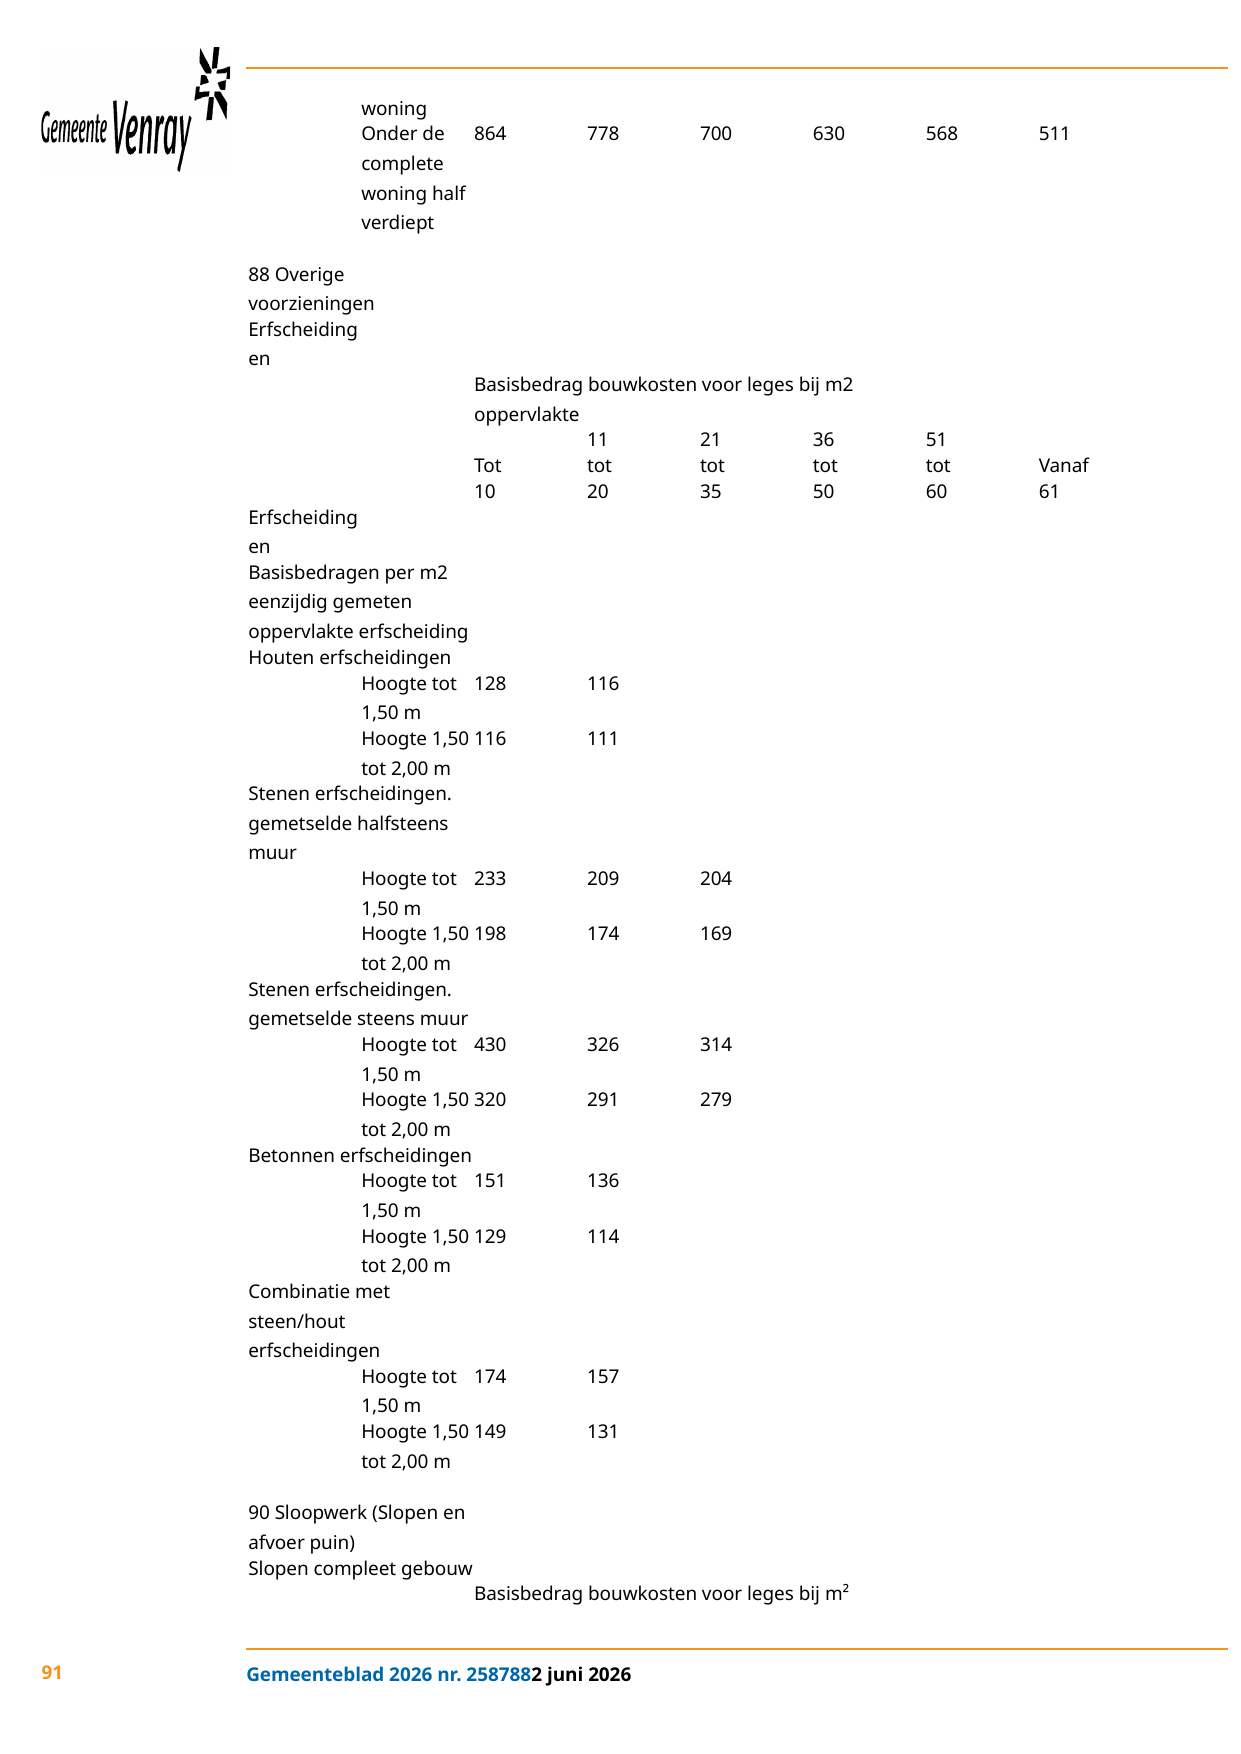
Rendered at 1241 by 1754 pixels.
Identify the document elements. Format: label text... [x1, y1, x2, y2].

table_cell [700, 235, 813, 261]
table_cell Hoogte tot 1,50 m [361, 1031, 474, 1087]
table_cell [474, 261, 587, 316]
table_cell [587, 559, 700, 644]
table_cell [248, 865, 361, 921]
table_cell 128 [474, 670, 587, 725]
table_cell [248, 1474, 361, 1499]
table_cell [474, 235, 587, 261]
table_cell [813, 1500, 926, 1555]
table_cell [587, 504, 700, 559]
table_cell [361, 1581, 474, 1606]
table_cell [700, 725, 813, 780]
table_cell [1039, 670, 1152, 725]
table_cell [813, 644, 926, 670]
table_cell [474, 1474, 587, 1499]
table_cell [700, 780, 813, 865]
table_cell [926, 865, 1038, 921]
table_cell [248, 1168, 361, 1223]
table_cell 157 [587, 1363, 700, 1418]
table_cell 10 [474, 478, 587, 504]
table_cell [926, 1142, 1038, 1168]
table_cell [926, 316, 1038, 371]
table_cell Basisbedrag bouwkosten voor leges bij m2 oppervlakte [474, 371, 926, 427]
table_cell [587, 261, 700, 316]
table_cell 174 [587, 921, 700, 976]
table_cell 36 [813, 427, 926, 452]
table_cell [248, 1581, 361, 1606]
table_cell [700, 1555, 813, 1581]
table_cell 11 [587, 427, 700, 452]
table_cell [813, 1278, 926, 1363]
table_cell 568 [926, 121, 1038, 235]
table_cell [587, 1474, 700, 1499]
table_cell [926, 1500, 1038, 1555]
table_cell [700, 559, 813, 644]
table_cell [248, 121, 361, 235]
table_cell [1039, 725, 1152, 780]
table_cell 149 [474, 1419, 587, 1474]
table_cell [813, 976, 926, 1031]
table_cell [361, 371, 474, 427]
table_cell 174 [474, 1363, 587, 1418]
table_cell [1039, 371, 1152, 427]
table_cell [1039, 504, 1152, 559]
table_cell 279 [700, 1087, 813, 1142]
table_cell Combinatie met steen/hout erfscheidingen [248, 1278, 474, 1363]
table_cell [700, 644, 813, 670]
table_cell [813, 780, 926, 865]
table_cell [926, 1031, 1038, 1087]
table_cell 88 Overige voorzieningen [248, 261, 474, 316]
table_cell Hoogte 1,50 tot 2,00 m [361, 725, 474, 780]
table_cell tot [813, 453, 926, 478]
table_cell [1039, 1168, 1152, 1223]
table_cell [587, 976, 700, 1031]
table_cell [248, 95, 361, 121]
table_cell [700, 316, 813, 371]
table_cell [474, 644, 587, 670]
table_cell [813, 504, 926, 559]
table_cell [926, 1474, 1038, 1499]
table_cell [1039, 1363, 1152, 1418]
table_cell [587, 1142, 700, 1168]
table_cell Basisbedrag bouwkosten voor leges bij m² [474, 1581, 926, 1606]
table_cell [361, 1474, 474, 1499]
table_cell [1039, 921, 1152, 976]
table_cell [1039, 559, 1152, 644]
table_cell 511 [1039, 121, 1152, 235]
table_cell [700, 670, 813, 725]
table_cell [813, 95, 926, 121]
table_cell [248, 235, 361, 261]
table_cell [248, 1419, 361, 1474]
table_cell Stenen erfscheidingen. gemetselde steens muur [248, 976, 474, 1031]
table_cell [813, 1555, 926, 1581]
table_cell [813, 1031, 926, 1087]
table_cell [361, 316, 474, 371]
table_cell 291 [587, 1087, 700, 1142]
table_cell 136 [587, 1168, 700, 1223]
table_cell 60 [926, 478, 1038, 504]
table_cell [248, 725, 361, 780]
table_cell [1039, 316, 1152, 371]
table_cell [813, 1419, 926, 1474]
table_cell [926, 725, 1038, 780]
table_cell [474, 95, 587, 121]
table_cell [700, 1142, 813, 1168]
table_cell [700, 261, 813, 316]
table_cell [813, 670, 926, 725]
table_cell [587, 1500, 700, 1555]
table_cell 131 [587, 1419, 700, 1474]
table_cell [361, 453, 474, 478]
table_cell Hoogte 1,50 tot 2,00 m [361, 1419, 474, 1474]
table_cell [474, 1500, 587, 1555]
table_cell 21 [700, 427, 813, 452]
table_cell [1039, 95, 1152, 121]
table_cell [1039, 1419, 1152, 1474]
table_cell [700, 504, 813, 559]
table_cell [587, 316, 700, 371]
table_cell 90 Sloopwerk (Slopen en afvoer puin) [248, 1500, 474, 1555]
table_cell [1039, 780, 1152, 865]
table_cell [700, 1474, 813, 1499]
table_cell [813, 316, 926, 371]
table_cell 116 [474, 725, 587, 780]
table_cell [926, 670, 1038, 725]
table_cell [587, 780, 700, 865]
table_cell [813, 725, 926, 780]
table_cell [813, 865, 926, 921]
table_cell [361, 427, 474, 452]
table_cell tot [700, 453, 813, 478]
table_cell [474, 1142, 587, 1168]
table_cell [361, 235, 474, 261]
table_cell [700, 1168, 813, 1223]
table_cell 129 [474, 1223, 587, 1278]
table_cell [813, 235, 926, 261]
table_cell [248, 453, 361, 478]
table_cell [1039, 1474, 1152, 1499]
table_cell [813, 1087, 926, 1142]
table_cell [474, 1278, 587, 1363]
table_cell 326 [587, 1031, 700, 1087]
table_cell [1039, 1031, 1152, 1087]
table_cell [1039, 1087, 1152, 1142]
table_cell 35 [700, 478, 813, 504]
table_cell [926, 780, 1038, 865]
table_cell [587, 235, 700, 261]
table_cell Vanaf [1039, 453, 1152, 478]
table_cell Hoogte 1,50 tot 2,00 m [361, 1223, 474, 1278]
table_cell [587, 95, 700, 121]
table_cell [813, 1223, 926, 1278]
table_cell [926, 1087, 1038, 1142]
table_cell [1039, 235, 1152, 261]
table_cell [700, 976, 813, 1031]
table_cell 116 [587, 670, 700, 725]
table_cell [813, 1363, 926, 1418]
table_cell Basisbedragen per m2 eenzijdig gemeten oppervlakte erfscheiding [248, 559, 474, 644]
table_cell Hoogte 1,50 tot 2,00 m [361, 921, 474, 976]
table_cell 151 [474, 1168, 587, 1223]
table_cell [248, 670, 361, 725]
table_cell 700 [700, 121, 813, 235]
table_cell [1039, 1223, 1152, 1278]
table_cell [474, 780, 587, 865]
table_cell 778 [587, 121, 700, 235]
table_cell Houten erfscheidingen [248, 644, 474, 670]
table_cell [926, 235, 1038, 261]
table_cell tot [926, 453, 1038, 478]
table_cell [813, 921, 926, 976]
table_cell [361, 504, 474, 559]
table_cell [361, 478, 474, 504]
table_cell [587, 1555, 700, 1581]
table_cell 864 [474, 121, 587, 235]
table_cell 209 [587, 865, 700, 921]
table_cell Betonnen erfscheidingen [248, 1142, 474, 1168]
table_cell 198 [474, 921, 587, 976]
table_cell [926, 1419, 1038, 1474]
table_cell Erfscheidingen [248, 316, 361, 371]
table_cell [1039, 427, 1152, 452]
table_cell [1039, 1278, 1152, 1363]
table_cell 20 [587, 478, 700, 504]
table_cell [926, 1168, 1038, 1223]
table_cell [926, 95, 1038, 121]
table_cell [1039, 1142, 1152, 1168]
table_cell [926, 559, 1038, 644]
table_cell [1039, 976, 1152, 1031]
table_cell [474, 504, 587, 559]
table_cell [248, 1031, 361, 1087]
table_cell Hoogte 1,50 tot 2,00 m [361, 1087, 474, 1142]
table_cell [248, 921, 361, 976]
table_cell [474, 316, 587, 371]
table_cell 61 [1039, 478, 1152, 504]
table_cell [1039, 1500, 1152, 1555]
table_cell 169 [700, 921, 813, 976]
table_cell Tot [474, 453, 587, 478]
table_cell [248, 371, 361, 427]
table_cell [1039, 261, 1152, 316]
table_cell [926, 371, 1038, 427]
table_cell [813, 1474, 926, 1499]
table_cell [700, 1223, 813, 1278]
table_cell [926, 976, 1038, 1031]
table_cell [587, 1278, 700, 1363]
table_cell Slopen compleet gebouw [248, 1555, 474, 1581]
table_cell Erfscheidingen [248, 504, 361, 559]
picture [41, 47, 231, 172]
table_cell [926, 1555, 1038, 1581]
table_cell [700, 1500, 813, 1555]
table_cell Onder de complete woning half verdiept [361, 121, 474, 235]
table_cell [248, 1223, 361, 1278]
table_cell 111 [587, 725, 700, 780]
table_cell [474, 1555, 587, 1581]
table_cell 204 [700, 865, 813, 921]
table_cell 50 [813, 478, 926, 504]
table_cell Hoogte tot 1,50 m [361, 1168, 474, 1223]
table_cell [1039, 865, 1152, 921]
table_cell [700, 95, 813, 121]
table_cell [248, 427, 361, 452]
table_cell [926, 261, 1038, 316]
table_cell [474, 559, 587, 644]
table_cell [700, 1363, 813, 1418]
table_cell [813, 1168, 926, 1223]
table_cell [926, 1581, 1038, 1606]
table_cell [1039, 1555, 1152, 1581]
table_cell 114 [587, 1223, 700, 1278]
table_cell woning [361, 95, 474, 121]
table_cell 233 [474, 865, 587, 921]
table_cell [474, 427, 587, 452]
table_cell [248, 1363, 361, 1418]
table_cell [248, 1087, 361, 1142]
table_cell [813, 559, 926, 644]
table_cell [926, 1223, 1038, 1278]
table_cell tot [587, 453, 700, 478]
table_cell [587, 644, 700, 670]
table_cell Hoogte tot 1,50 m [361, 670, 474, 725]
table_cell 630 [813, 121, 926, 235]
table_cell 51 [926, 427, 1038, 452]
table_cell Hoogte tot 1,50 m [361, 1363, 474, 1418]
table_cell [926, 504, 1038, 559]
table_cell 320 [474, 1087, 587, 1142]
table_cell [813, 1142, 926, 1168]
table_cell 314 [700, 1031, 813, 1087]
table_cell [926, 1278, 1038, 1363]
table_cell [926, 644, 1038, 670]
table_cell [700, 1419, 813, 1474]
table_cell [248, 478, 361, 504]
table_cell [700, 1278, 813, 1363]
table_cell [926, 921, 1038, 976]
table_cell [926, 1363, 1038, 1418]
table_cell Stenen erfscheidingen. gemetselde halfsteens muur [248, 780, 474, 865]
table_cell 430 [474, 1031, 587, 1087]
table_cell [474, 976, 587, 1031]
table_cell Hoogte tot 1,50 m [361, 865, 474, 921]
table_cell [1039, 644, 1152, 670]
table_cell [1039, 1581, 1152, 1606]
table_cell [813, 261, 926, 316]
